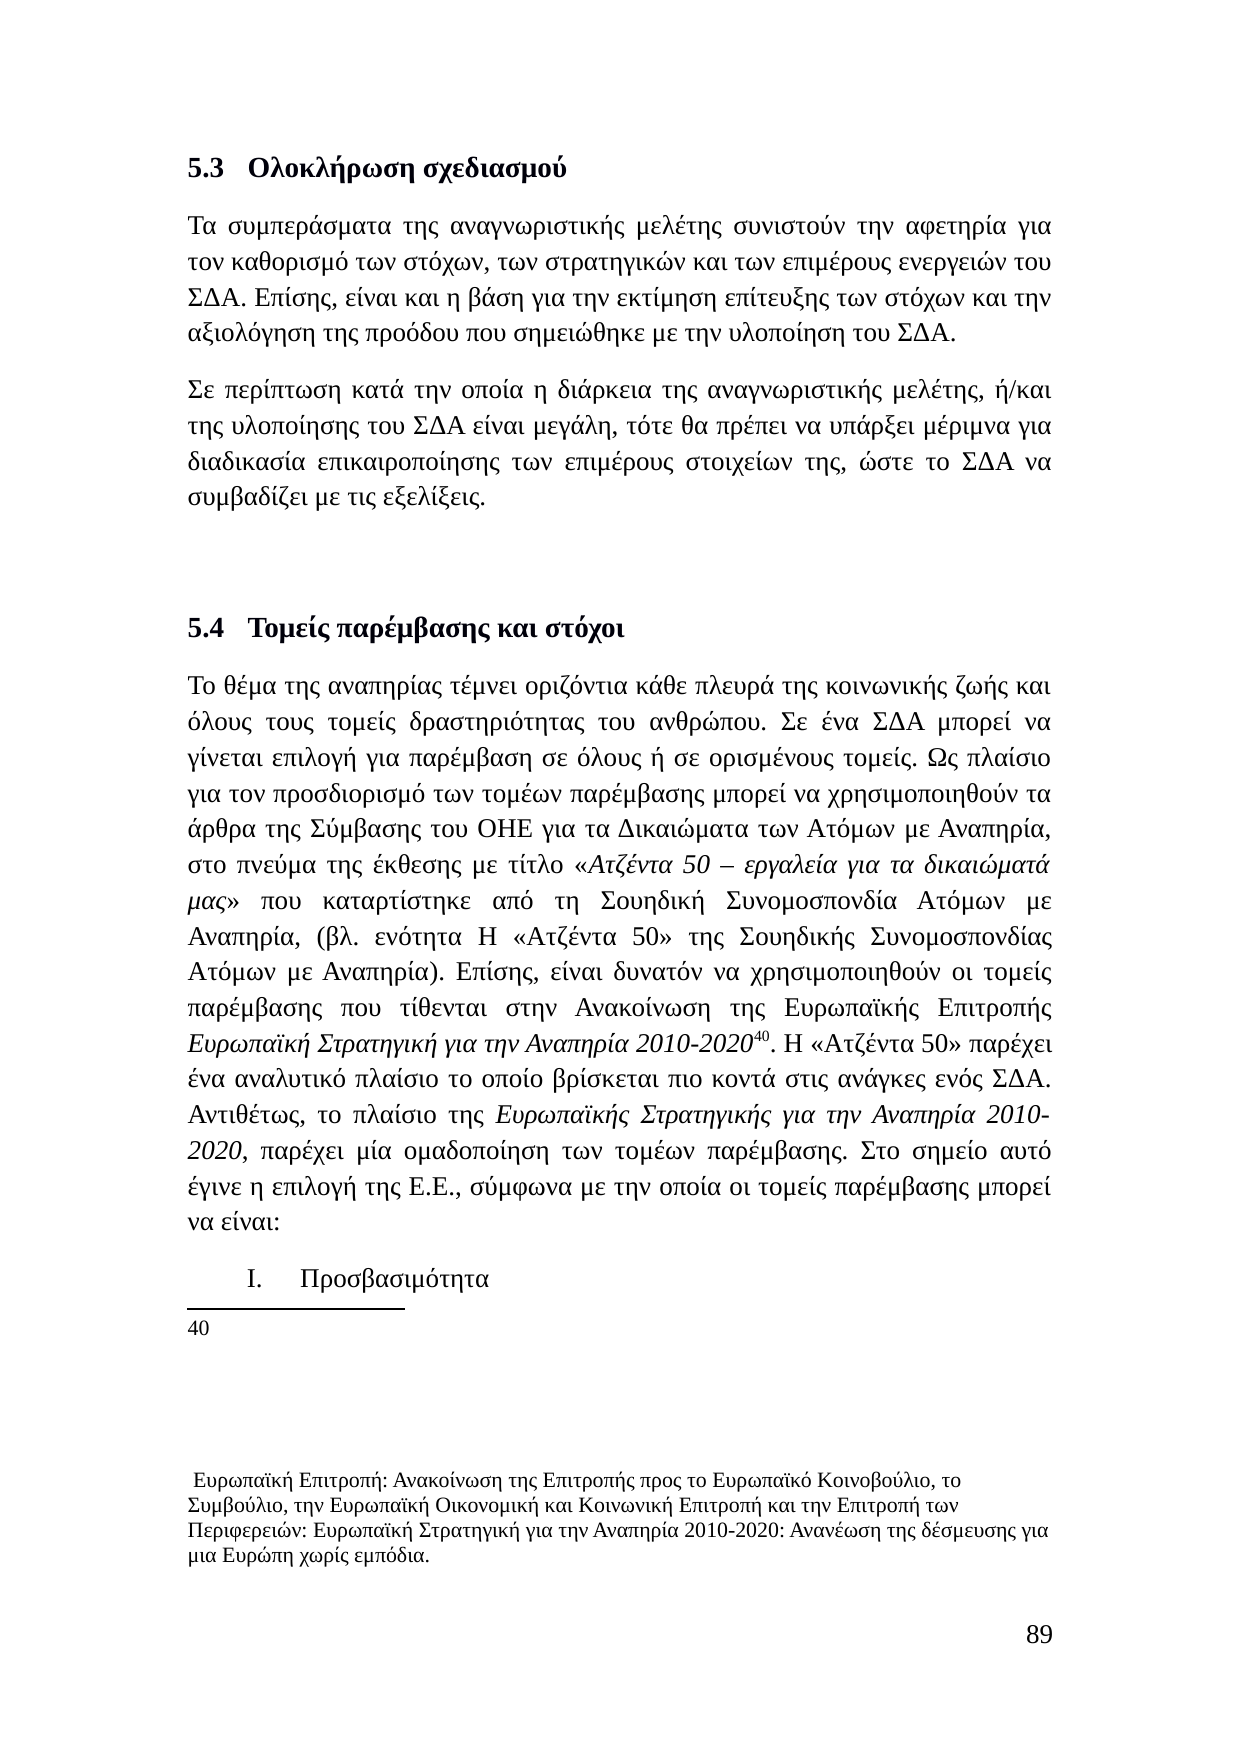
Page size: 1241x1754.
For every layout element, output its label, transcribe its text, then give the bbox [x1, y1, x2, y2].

text Το θέμα της αναπηρίας τέμνει οριζόντια κάθε πλευρά της κοινωνικής ζωής και όλους τους τομείς δραστηριότητας του ανθρώπου. Σε ένα ΣΔΑ μπορεί να γίνεται επιλογή για παρέμβαση σε όλους ή σε ορισμένους τομείς. Ως πλαίσιο για τον προσδιορισμό των τομέων παρέμβασης μπορεί να χρησιμοποιηθούν τα άρθρα της Σύμβασης του ΟΗΕ για τα Δικαιώματα των Ατόμων με Αναπηρία, στο πνεύμα της έκθεσης με τίτλο «Ατζέντα 50 – εργαλεία για τα δικαιώματά μας» που καταρτίστηκε από τη Σουηδική Συνομοσπονδία Ατόμων με Αναπηρία, (βλ. ενότητα ). Επίσης, είναι δυνατόν να χρησιμοποιηθούν οι τομείς παρέμβασης που τίθενται στην Ανακοίνωση της Ευρωπαϊκής Επιτροπής Ευρωπαϊκή Στρατηγική για την Αναπηρία 2010-2020. Η «Ατζέντα 50» παρέχει ένα αναλυτικό πλαίσιο το οποίο βρίσκεται πιο κοντά στις ανάγκες ενός ΣΔΑ. Αντιθέτως, το πλαίσιο της Ευρωπαϊκής Στρατηγικής για την Αναπηρία 2010-2020, παρέχει μία ομαδοποίηση των τομέων παρέμβασης. Στο σημείο αυτό έγινε η επιλογή της Ε.Ε., σύμφωνα με την οποία οι τομείς παρέμβασης μπορεί να είναι: [187, 669, 1053, 1237]
subtitle Ολοκλήρωση σχεδιασμού [187, 150, 1053, 183]
text Σε περίπτωση κατά την οποία η διάρκεια της αναγνωριστικής μελέτης, ή/και της υλοποίησης του ΣΔΑ είναι μεγάλη, τότε θα πρέπει να υπάρξει μέριμνα για διαδικασία επικαιροποίησης των επιμέρους στοιχείων της, ώστε το ΣΔΑ να συμβαδίζει με τις εξελίξεις. [187, 373, 1053, 511]
subtitle Τομείς παρέμβασης και στόχοι [187, 610, 1053, 644]
text Τα συμπεράσματα της αναγνωριστικής μελέτης συνιστούν την αφετηρία για τον καθορισμό των στόχων, των στρατηγικών και των επιμέρους ενεργειών του ΣΔΑ. Επίσης, είναι και η βάση για την εκτίμηση επίτευξης των στόχων και την αξιολόγηση της προόδου που σημειώθηκε με την υλοποίηση του ΣΔΑ. [187, 209, 1053, 348]
list Προσβασιμότητα [262, 1262, 1053, 1293]
text Ευρωπαϊκή Επιτροπή: Ανακοίνωση της Επιτροπής προς το Ευρωπαϊκό Κοινοβούλιο, το Συμβούλιο, την Ευρωπαϊκή Οικονομική και Κοινωνική Επιτροπή και την Επιτροπή των Περιφερειών: Ευρωπαϊκή Στρατηγική για την Αναπηρία 2010-2020: Ανανέωση της δέσμευσης για μια Ευρώπη χωρίς εμπόδια. [187, 1315, 1053, 1567]
